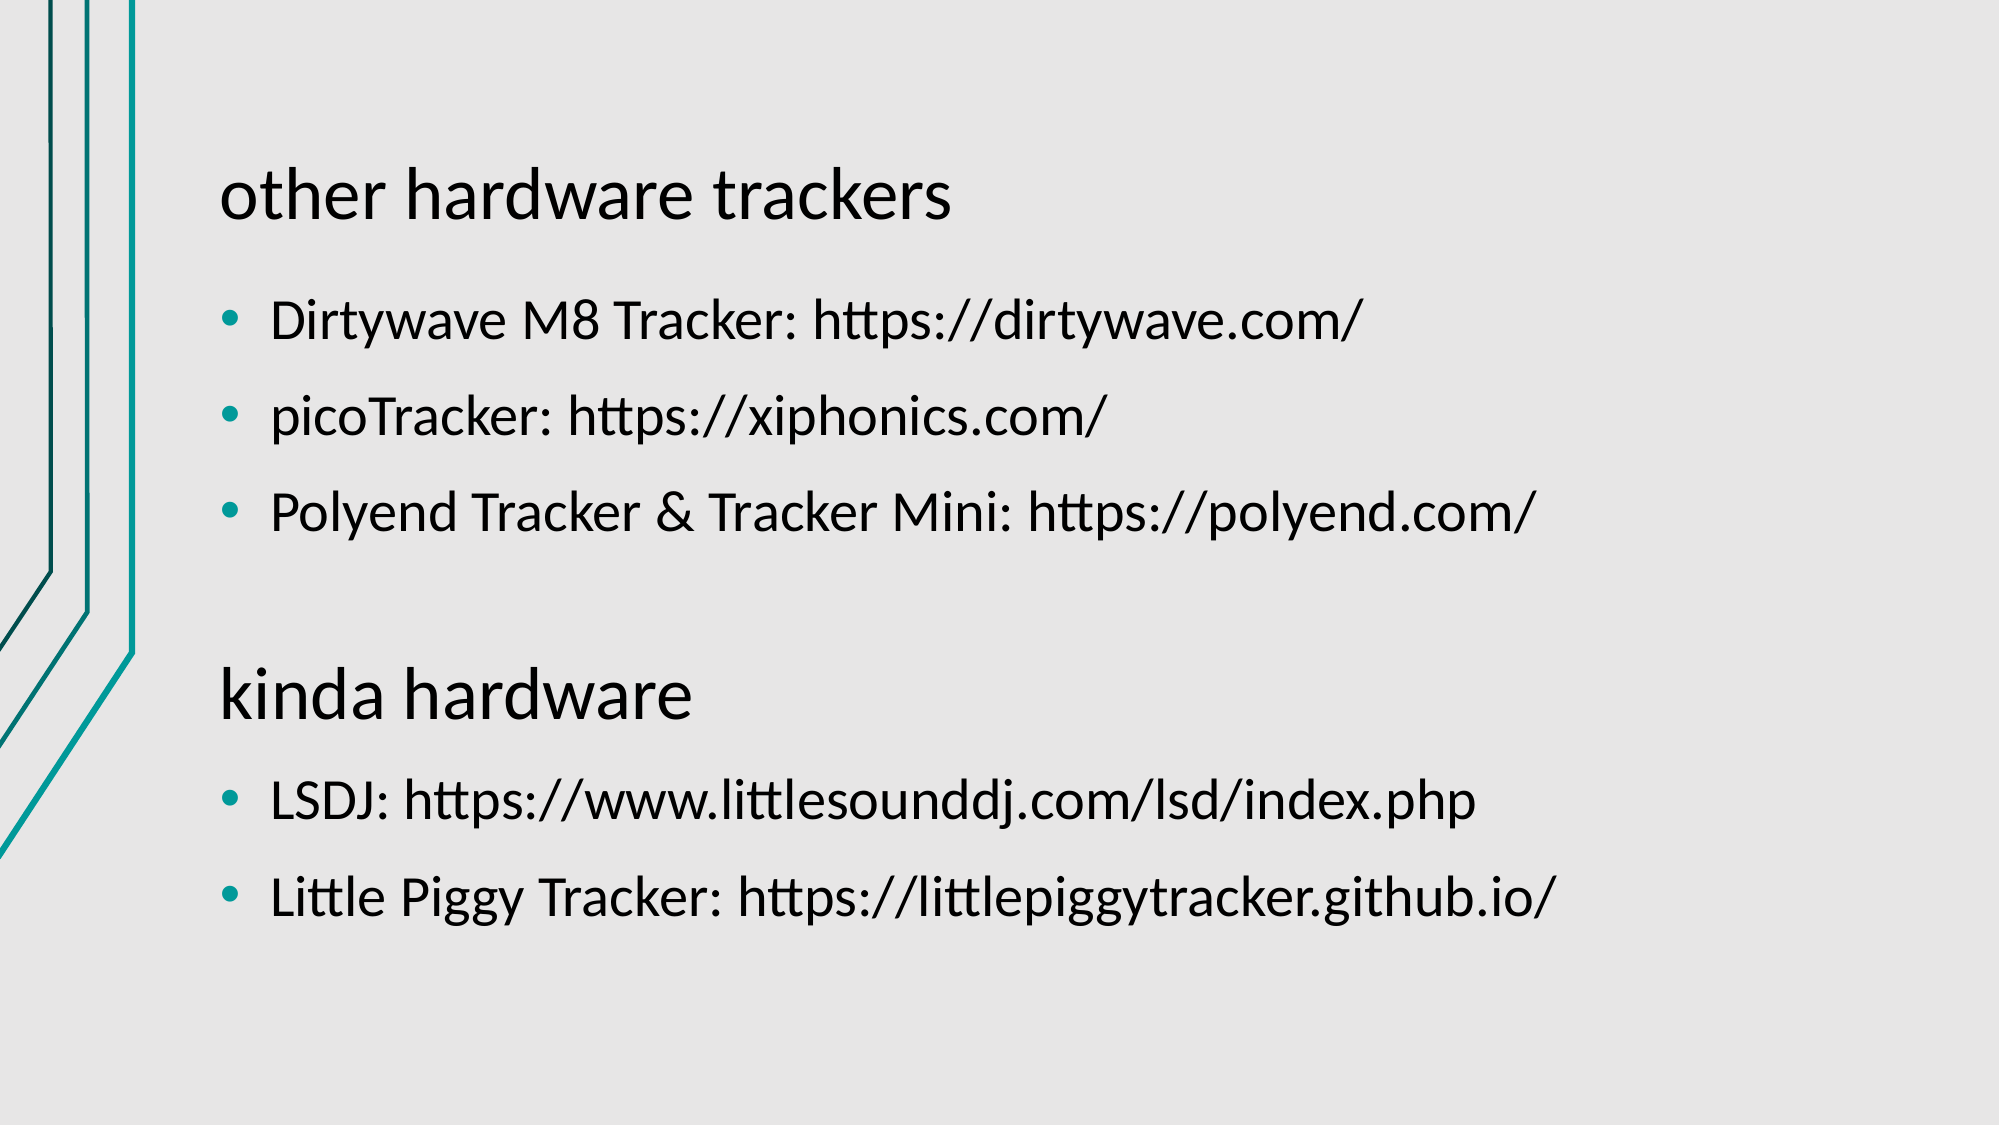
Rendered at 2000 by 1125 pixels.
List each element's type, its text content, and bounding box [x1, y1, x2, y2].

title other hardware trackers [199, 45, 1900, 246]
list Dirtywave M8 Tracker: https://dirtywave.com/ picoTracker: https://xiphonics.com/ Polyend Tracker & Tracker Mini: https://polyend.com/ LSDJ: https://www.littlesounddj.com/lsd/index.php Little Piggy Tracker: https://littlepiggytracker.github.io/ [199, 746, 1900, 1012]
list Dirtywave M8 Tracker: https://dirtywave.com/ picoTracker: https://xiphonics.com/ Polyend Tracker & Tracker Mini: https://polyend.com/ LSDJ: https://www.littlesounddj.com/lsd/index.php Little Piggy Tracker: https://littlepiggytracker.github.io/ [199, 279, 1900, 544]
text_box kinda hardware [199, 544, 1900, 746]
